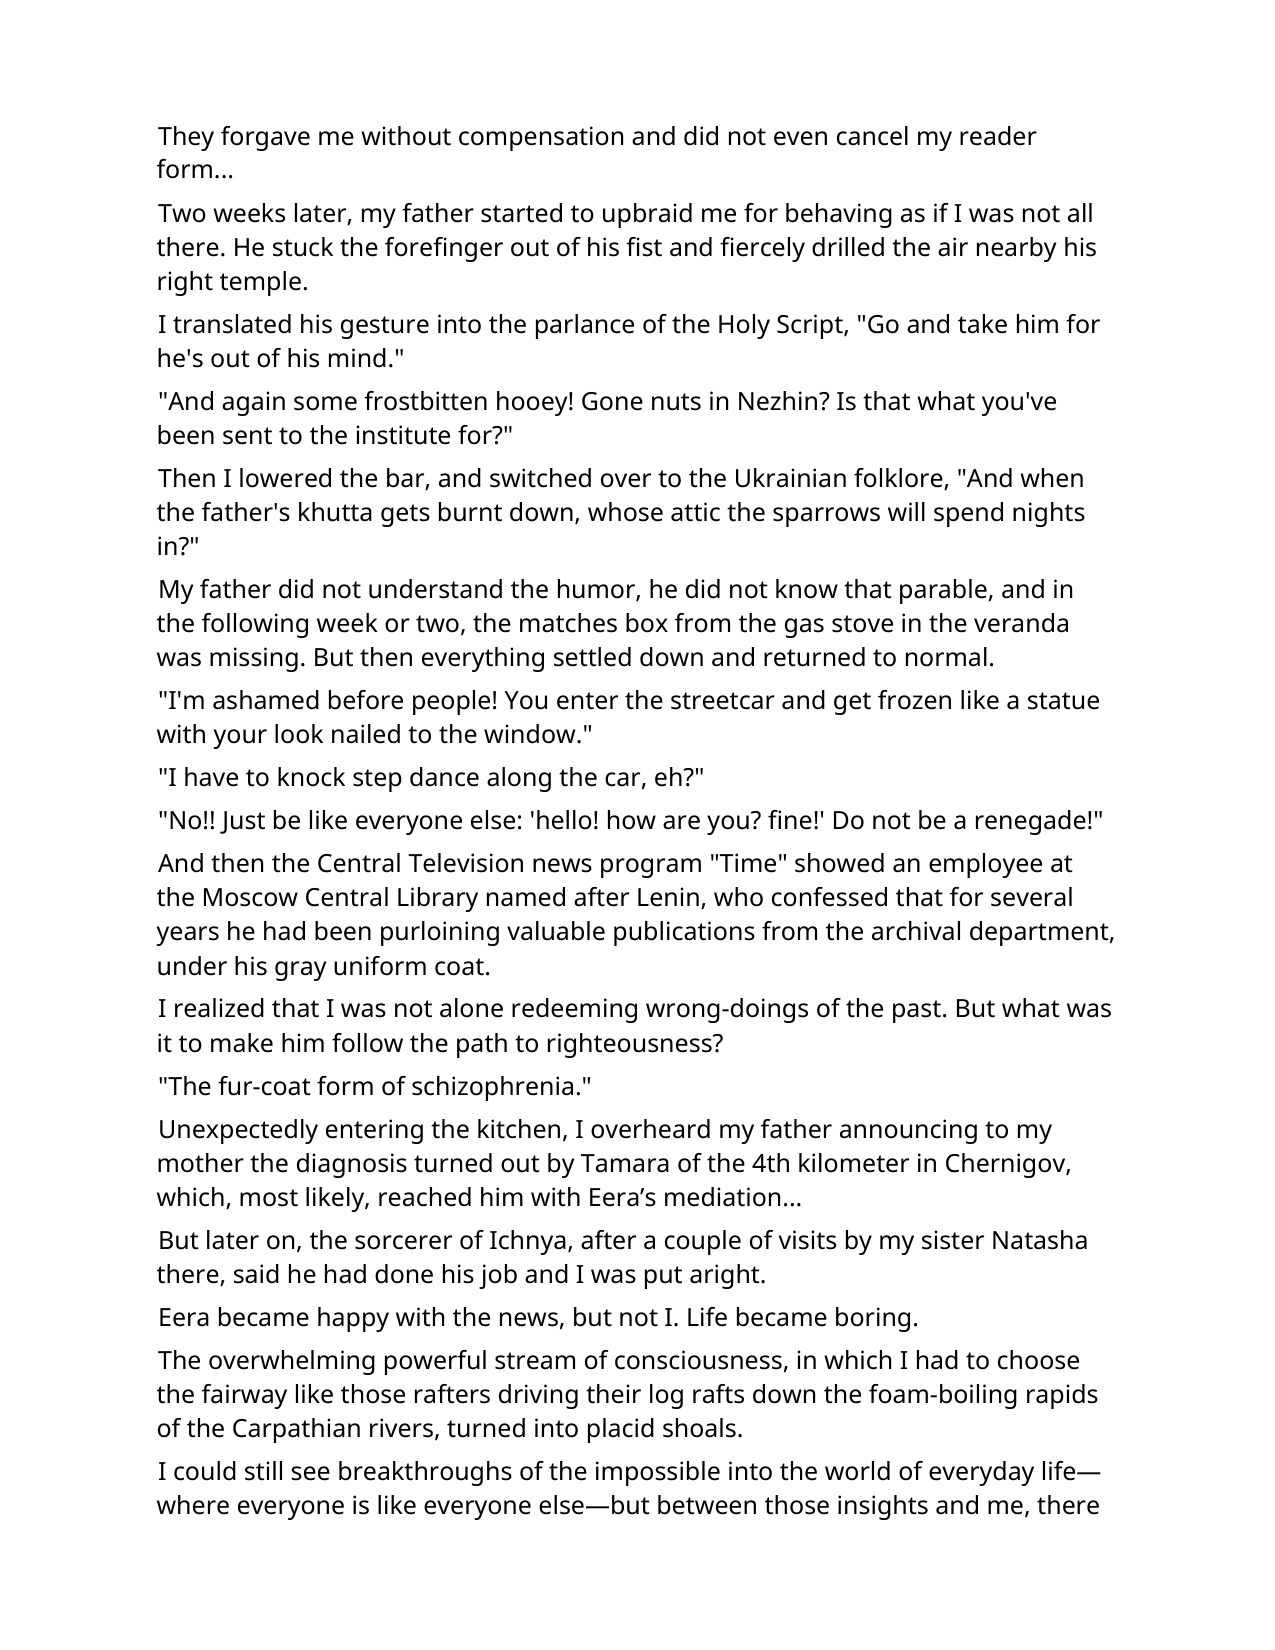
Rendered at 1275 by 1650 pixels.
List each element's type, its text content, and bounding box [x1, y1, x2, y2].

text "The fur-coat form of schizophrenia." [156, 1068, 1118, 1102]
text Then I lowered the bar, and switched over to the Ukrainian folklore, "And when the father's khutta gets burnt down, whose attic the sparrows will spend nights in?" [156, 461, 1118, 563]
text My father did not understand the humor, he did not know that parable, and in the following week or two, the matches box from the gas stove in the veranda was missing. But then everything settled down and returned to normal. [156, 572, 1118, 674]
text I realized that I was not alone redeeming wrong-doings of the past. But what was it to make him follow the path to righteousness? [156, 991, 1118, 1059]
text But later on, the sorcerer of Ichnya, after a couple of visits by my sister Natasha there, said he had done his job and I was put aright. [156, 1222, 1118, 1291]
text They forgave me without compensation and did not even cancel my reader form... [156, 118, 1118, 186]
text And then the Central Television news program "Time" showed an employee at the Moscow Central Library named after Lenin, who confessed that for several years he had been purloining valuable publications from the archival department, under his gray uniform coat. [156, 846, 1118, 982]
text "And again some frostbitten hooey! Gone nuts in Nezhin? Is that what you've been sent to the institute for?" [156, 383, 1118, 452]
text I could still see breakthroughs of the impossible into the world of everyday life—where everyone is like everyone else—but between those insights and me, there [156, 1454, 1118, 1522]
text "No!! Just be like everyone else: 'hello! how are you? fine!' Do not be a renegade!" [156, 803, 1118, 837]
text I translated his gesture into the parlance of the Holy Script, "Go and take him for he's out of his mind." [156, 306, 1118, 374]
text Two weeks later, my father started to upbraid me for behaving as if I was not all there. He stuck the forefinger out of his fist and fiercely drilled the air nearby his right temple. [156, 195, 1118, 297]
text "I have to knock step dance along the car, eh?" [156, 760, 1118, 794]
text Unexpectedly entering the kitchen, I overheard my father announcing to my mother the diagnosis turned out by Tamara of the 4th kilometer in Chernigov, which, most likely, reached him with Eera’s mediation... [156, 1111, 1118, 1213]
text Eera became happy with the news, but not I. Life became boring. [156, 1299, 1118, 1333]
text "I'm ashamed before people! You enter the streetcar and get frozen like a statue with your look nailed to the window." [156, 683, 1118, 751]
text The overwhelming powerful stream of consciousness, in which I had to choose the fairway like those rafters driving their log rafts down the foam-boiling rapids of the Carpathian rivers, turned into placid shoals. [156, 1342, 1118, 1445]
